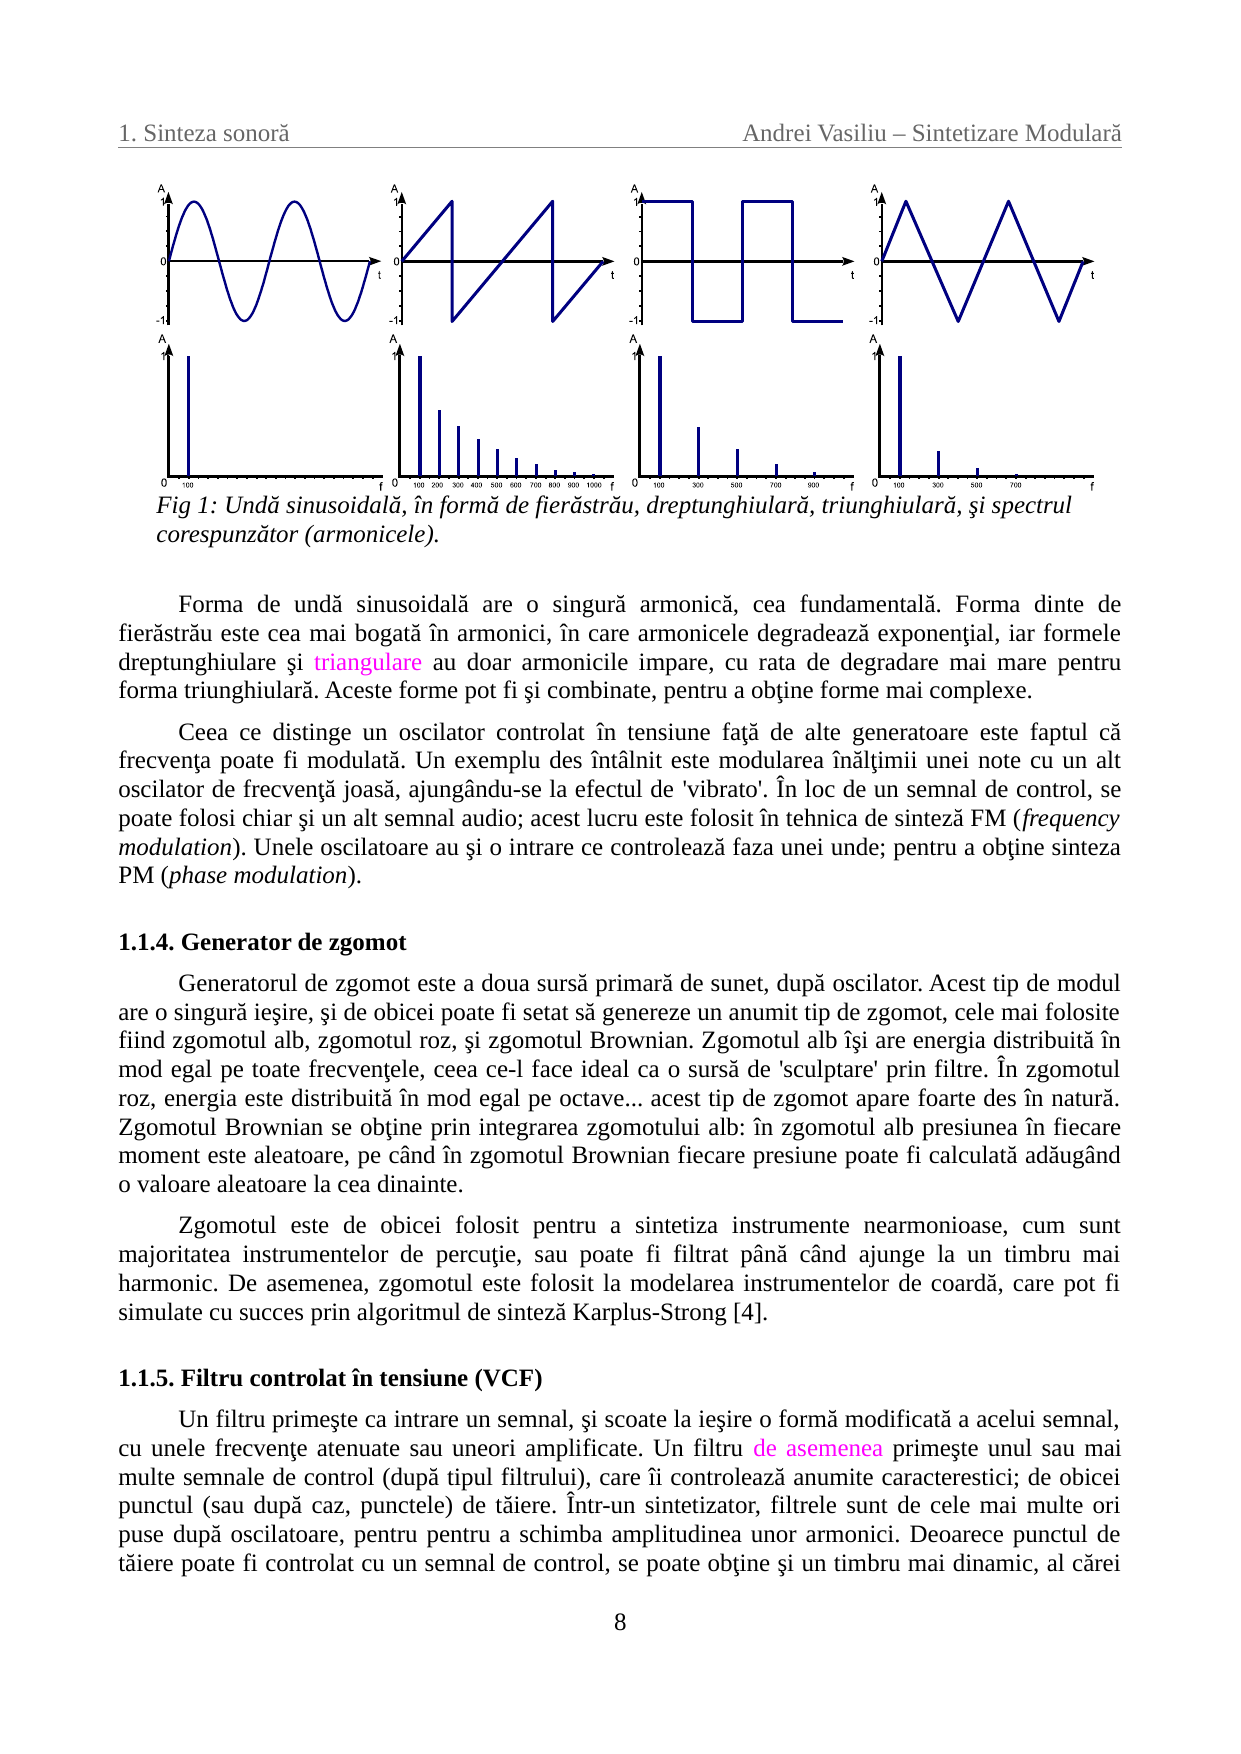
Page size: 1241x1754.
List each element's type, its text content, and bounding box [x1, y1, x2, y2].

text Forma de undă sinusoidală are o singură armonică, cea fundamentală. Forma dinte de fierăstrău este cea mai bogată în armonici, în care armonicele degradează exponenţial, iar formele dreptunghiulare şi triangulare au doar armonicile impare, cu rata de degradare mai mare pentru forma triunghiulară. Aceste forme pot fi şi combinate, pentru a obţine forme mai complexe. [118, 589, 1122, 704]
text Un filtru primeşte ca intrare un semnal, şi scoate la ieşire o formă modificată a acelui semnal, cu unele frecvenţe atenuate sau uneori amplificate. Un filtru de asemenea primeşte unul sau mai multe semnale de control (după tipul filtrului), care îi controlează anumite caracterestici; de obicei punctul (sau după caz, punctele) de tăiere. Într-un sintetizator, filtrele sunt de cele mai multe ori puse după oscilatoare, pentru pentru a schimba amplitudinea unor armonici. Deoarece punctul de tăiere poate fi controlat cu un semnal de control, se poate obţine şi un timbru mai dinamic, al cărei [118, 1404, 1122, 1577]
text Fig 1: Undă sinusoidală, în formă de fierăstrău, dreptunghiulară, triunghiulară, şi spectrul corespunzător (armonicele). [156, 197, 1095, 548]
text Generatorul de zgomot este a doua sursă primară de sunet, după oscilator. Acest tip de modul are o singură ieşire, şi de obicei poate fi setat să genereze un anumit tip de zgomot, cele mai folosite fiind zgomotul alb, zgomotul roz, şi zgomotul Brownian. Zgomotul alb îşi are energia distribuită în mod egal pe toate frecvenţele, ceea ce-l face ideal ca o sursă de 'sculptare' prin filtre. În zgomotul roz, energia este distribuită în mod egal pe octave... acest tip de zgomot apare foarte des în natură. Zgomotul Brownian se obţine prin integrarea zgomotului alb: în zgomotul alb presiunea în fiecare moment este aleatoare, pe când în zgomotul Brownian fiecare presiune poate fi calculată adăugând o valoare aleatoare la cea dinainte. [118, 968, 1122, 1198]
text Zgomotul este de obicei folosit pentru a sintetiza instrumente nearmonioase, cum sunt majoritatea instrumentelor de percuţie, sau poate fi filtrat până când ajunge la un timbru mai harmonic. De asemenea, zgomotul este folosit la modelarea instrumentelor de coardă, care pot fi simulate cu succes prin algoritmul de sinteză Karplus-Strong [4]. [118, 1211, 1122, 1326]
subtitle 1.1.5. Filtru controlat în tensiune (VCF) [118, 1363, 1122, 1392]
subtitle 1.1.4. Generator de zgomot [118, 927, 1122, 956]
text Ceea ce distinge un oscilator controlat în tensiune faţă de alte generatoare este faptul că frecvenţa poate fi modulată. Un exemplu des întâlnit este modularea înălţimii unei note cu un alt oscilator de frecvenţă joasă, ajungându-se la efectul de 'vibrato'. În loc de un semnal de control, se poate folosi chiar şi un alt semnal audio; acest lucru este folosit în tehnica de sinteză FM (frequency modulation). Unele oscilatoare au şi o intrare ce controlează faza unei unde; pentru a obţine sinteza PM (phase modulation). [118, 717, 1122, 889]
